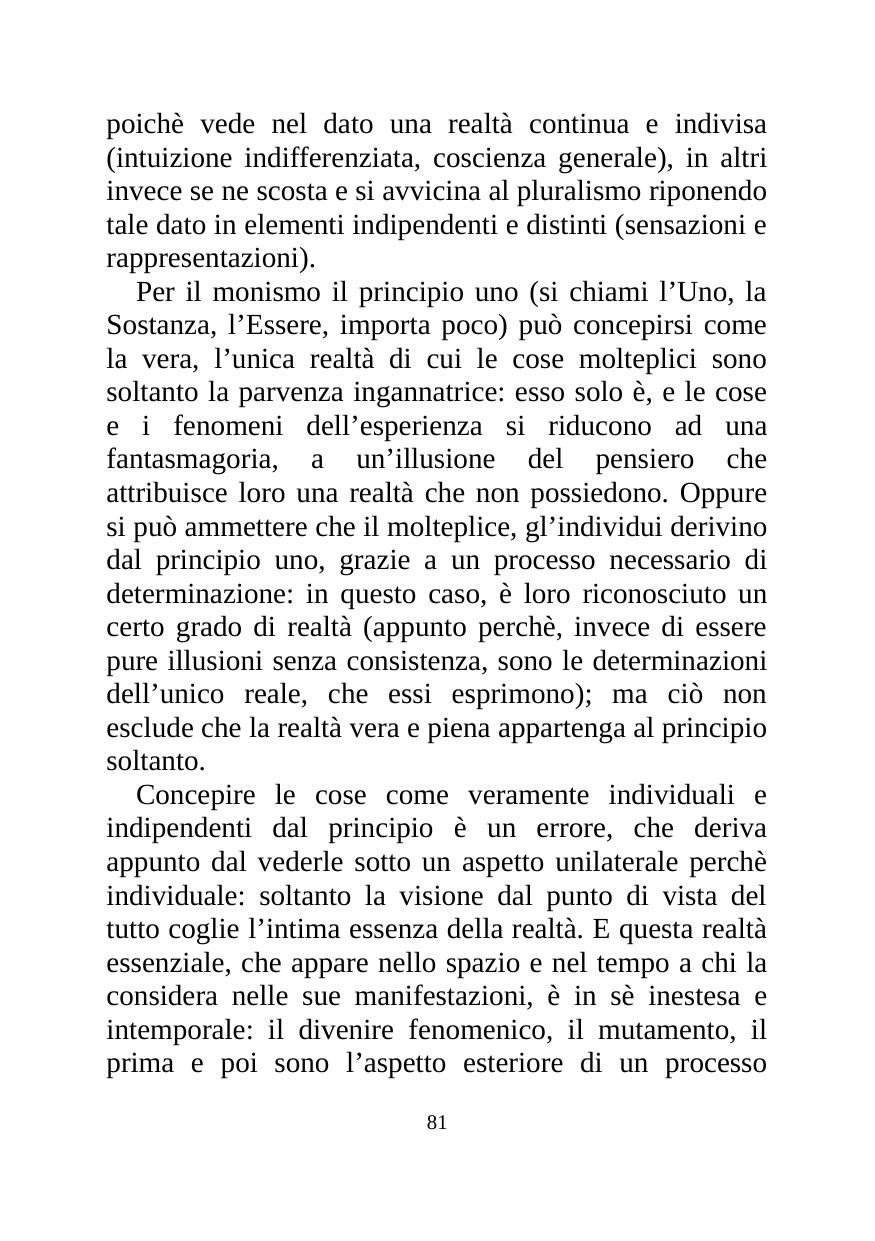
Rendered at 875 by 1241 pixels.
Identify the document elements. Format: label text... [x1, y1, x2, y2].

text poichè vede nel dato una realtà continua e indivisa (intuizione indifferenziata, coscienza generale), in altri invece se ne scosta e si avvicina al pluralismo riponendo tale dato in elementi indipendenti e distinti (sensazioni e rappresentazioni). [106, 106, 768, 274]
text Per il monismo il principio uno (si chiami l’Uno, la Sostanza, l’Essere, importa poco) può concepirsi come la vera, l’unica realtà di cui le cose molteplici sono soltanto la parvenza ingannatrice: esso solo è, e le cose e i fenomeni dell’esperienza si riducono ad una fantasmagoria, a un’illusione del pensiero che attribuisce loro una realtà che non possiedono. Oppure si può ammettere che il molteplice, gl’individui derivino dal principio uno, grazie a un processo necessario di determinazione: in questo caso, è loro riconosciuto un certo grado di realtà (appunto perchè, invece di essere pure illusioni senza consistenza, sono le determinazioni dell’unico reale, che essi esprimono); ma ciò non esclude che la realtà vera e piena appartenga al principio soltanto. [106, 274, 768, 777]
text Concepire le cose come veramente individuali e indipendenti dal principio è un errore, che deriva appunto dal vederle sotto un aspetto unilaterale perchè individuale: soltanto la visione dal punto di vista del tutto coglie l’intima essenza della realtà. E questa realtà essenziale, che appare nello spazio e nel tempo a chi la considera nelle sue manifestazioni, è in sè inestesa e intemporale: il divenire fenomenico, il mutamento, il prima e poi sono l’aspetto esteriore di un processo [106, 777, 768, 1079]
